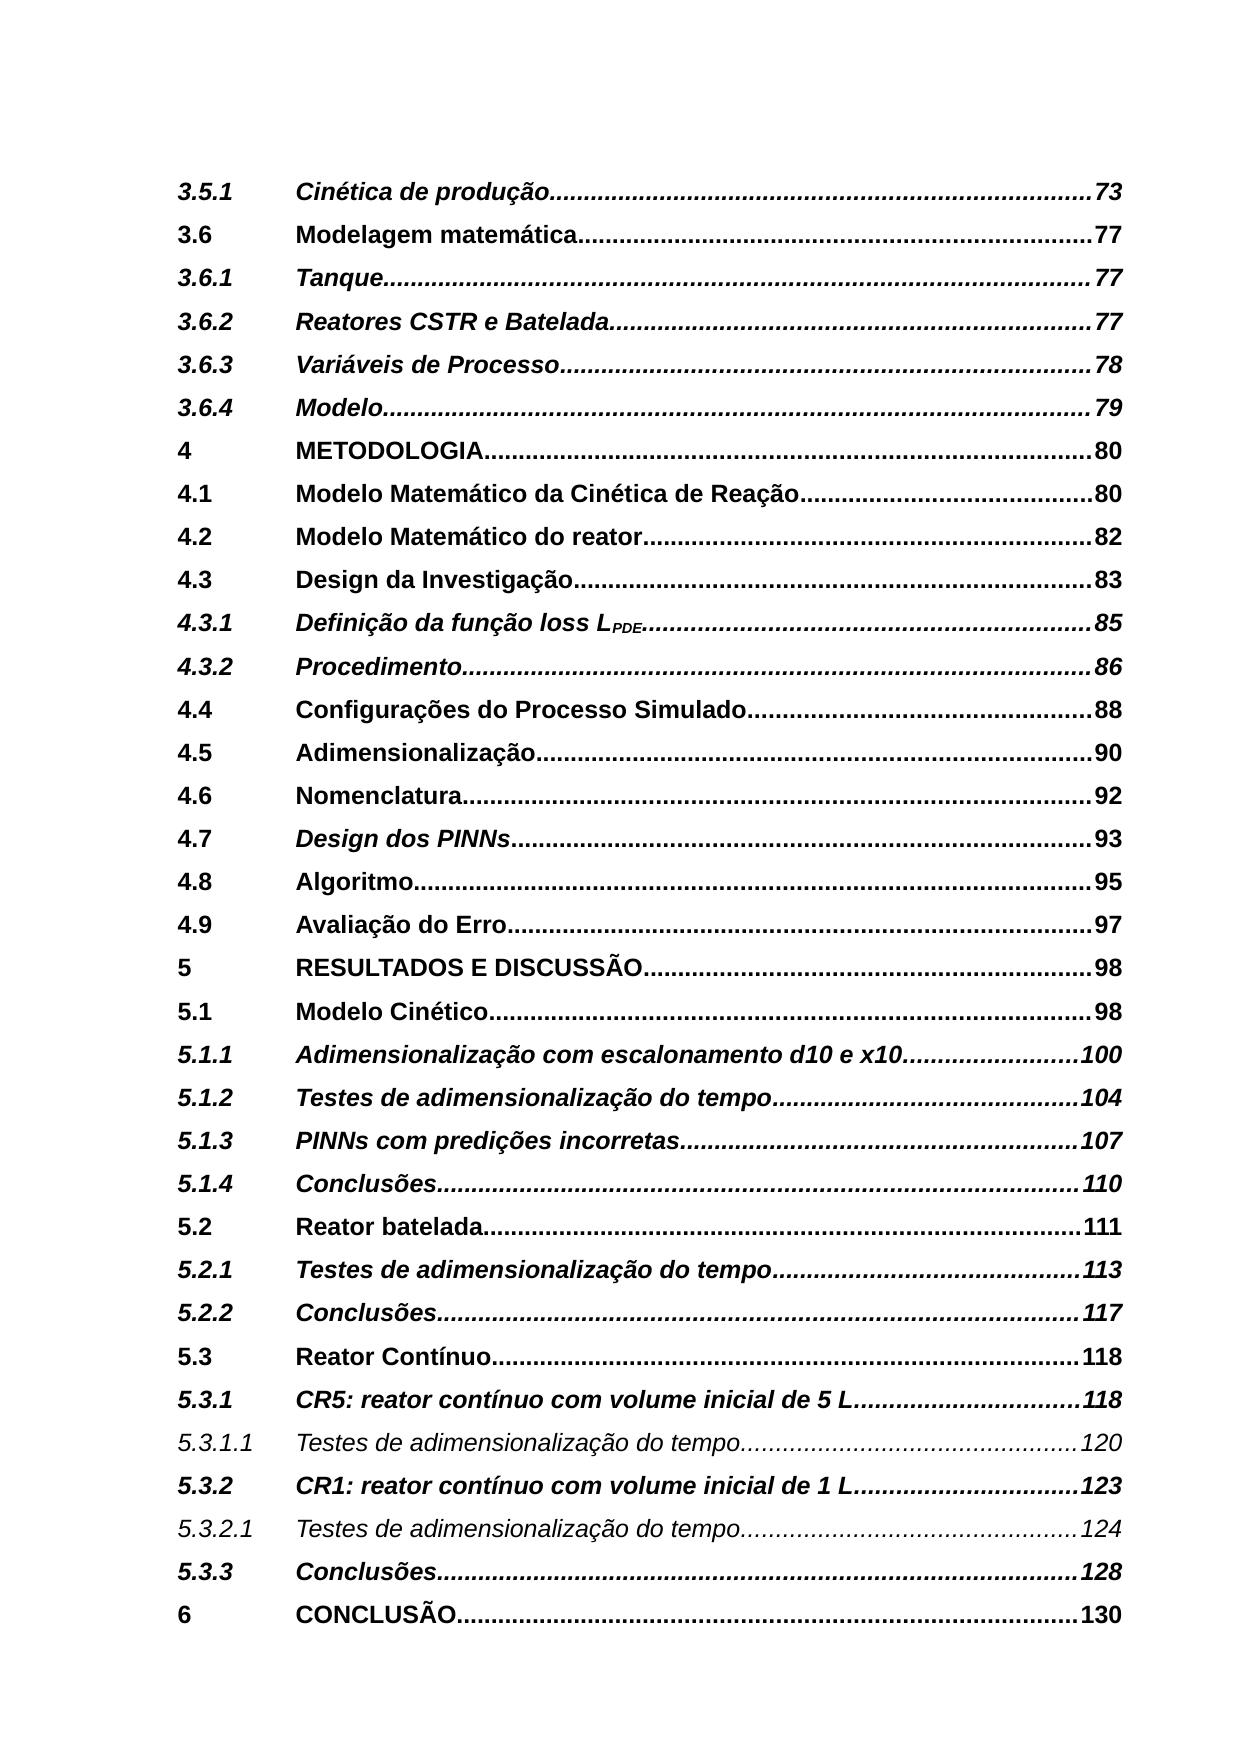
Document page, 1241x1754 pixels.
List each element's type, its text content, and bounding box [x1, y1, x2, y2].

text 3.6 Modelagem matemática 77 [177, 220, 1122, 249]
text 4.7 Design dos PINNs 93 [177, 824, 1122, 853]
text 5.3.1 CR5: reator contínuo com volume inicial de 5 L 118 [177, 1385, 1122, 1413]
text 5.3.1.1 Testes de adimensionalização do tempo 120 [177, 1428, 1122, 1457]
text 4.4 Configurações do Processo Simulado 88 [177, 695, 1122, 723]
text 5.1.2 Testes de adimensionalização do tempo 104 [177, 1083, 1122, 1112]
text 5.3.2.1 Testes de adimensionalização do tempo 124 [177, 1514, 1122, 1543]
text 3.6.2 Reatores CSTR e Batelada 77 [177, 307, 1122, 335]
text 5.3 Reator Contínuo 118 [177, 1342, 1122, 1370]
text 4.9 Avaliação do Erro 97 [177, 910, 1122, 939]
text 5.3.3 Conclusões 128 [177, 1557, 1122, 1586]
text 5.1 Modelo Cinético 98 [177, 997, 1122, 1025]
text 5.3.2 CR1: reator contínuo com volume inicial de 1 L 123 [177, 1471, 1122, 1500]
text 4.5 Adimensionalização 90 [177, 738, 1122, 767]
text 4.6 Nomenclatura 92 [177, 781, 1122, 810]
text 4.8 Algoritmo 95 [177, 867, 1122, 896]
text 3.6.3 Variáveis de Processo 78 [177, 350, 1122, 378]
text 3.6.4 Modelo 79 [177, 393, 1122, 422]
text 6 Conclusão 130 [177, 1600, 1122, 1629]
text 5.1.1 Adimensionalização com escalonamento d10 e x10 100 [177, 1040, 1122, 1068]
text 4.2 Modelo Matemático do reator 82 [177, 522, 1122, 551]
text 3.6.1 Tanque 77 [177, 263, 1122, 292]
text 5.1.4 Conclusões 110 [177, 1169, 1122, 1198]
text 4.3.2 Procedimento 86 [177, 652, 1122, 680]
text 3.5.1 Cinética de produção 73 [177, 177, 1122, 206]
text 5 RESULTADOS E DISCUSSÃO 98 [177, 953, 1122, 982]
text 4.3.1 Definição da função loss LPDE 85 [177, 608, 1122, 637]
text 5.2.1 Testes de adimensionalização do tempo 113 [177, 1255, 1122, 1284]
text 4.1 Modelo Matemático da Cinética de Reação 80 [177, 479, 1122, 508]
text 4 Metodologia 80 [177, 436, 1122, 465]
text 5.2 Reator batelada 111 [177, 1212, 1122, 1241]
text 5.2.2 Conclusões 117 [177, 1298, 1122, 1327]
text 4.3 Design da Investigação 83 [177, 565, 1122, 594]
text 5.1.3 PINNs com predições incorretas 107 [177, 1126, 1122, 1155]
